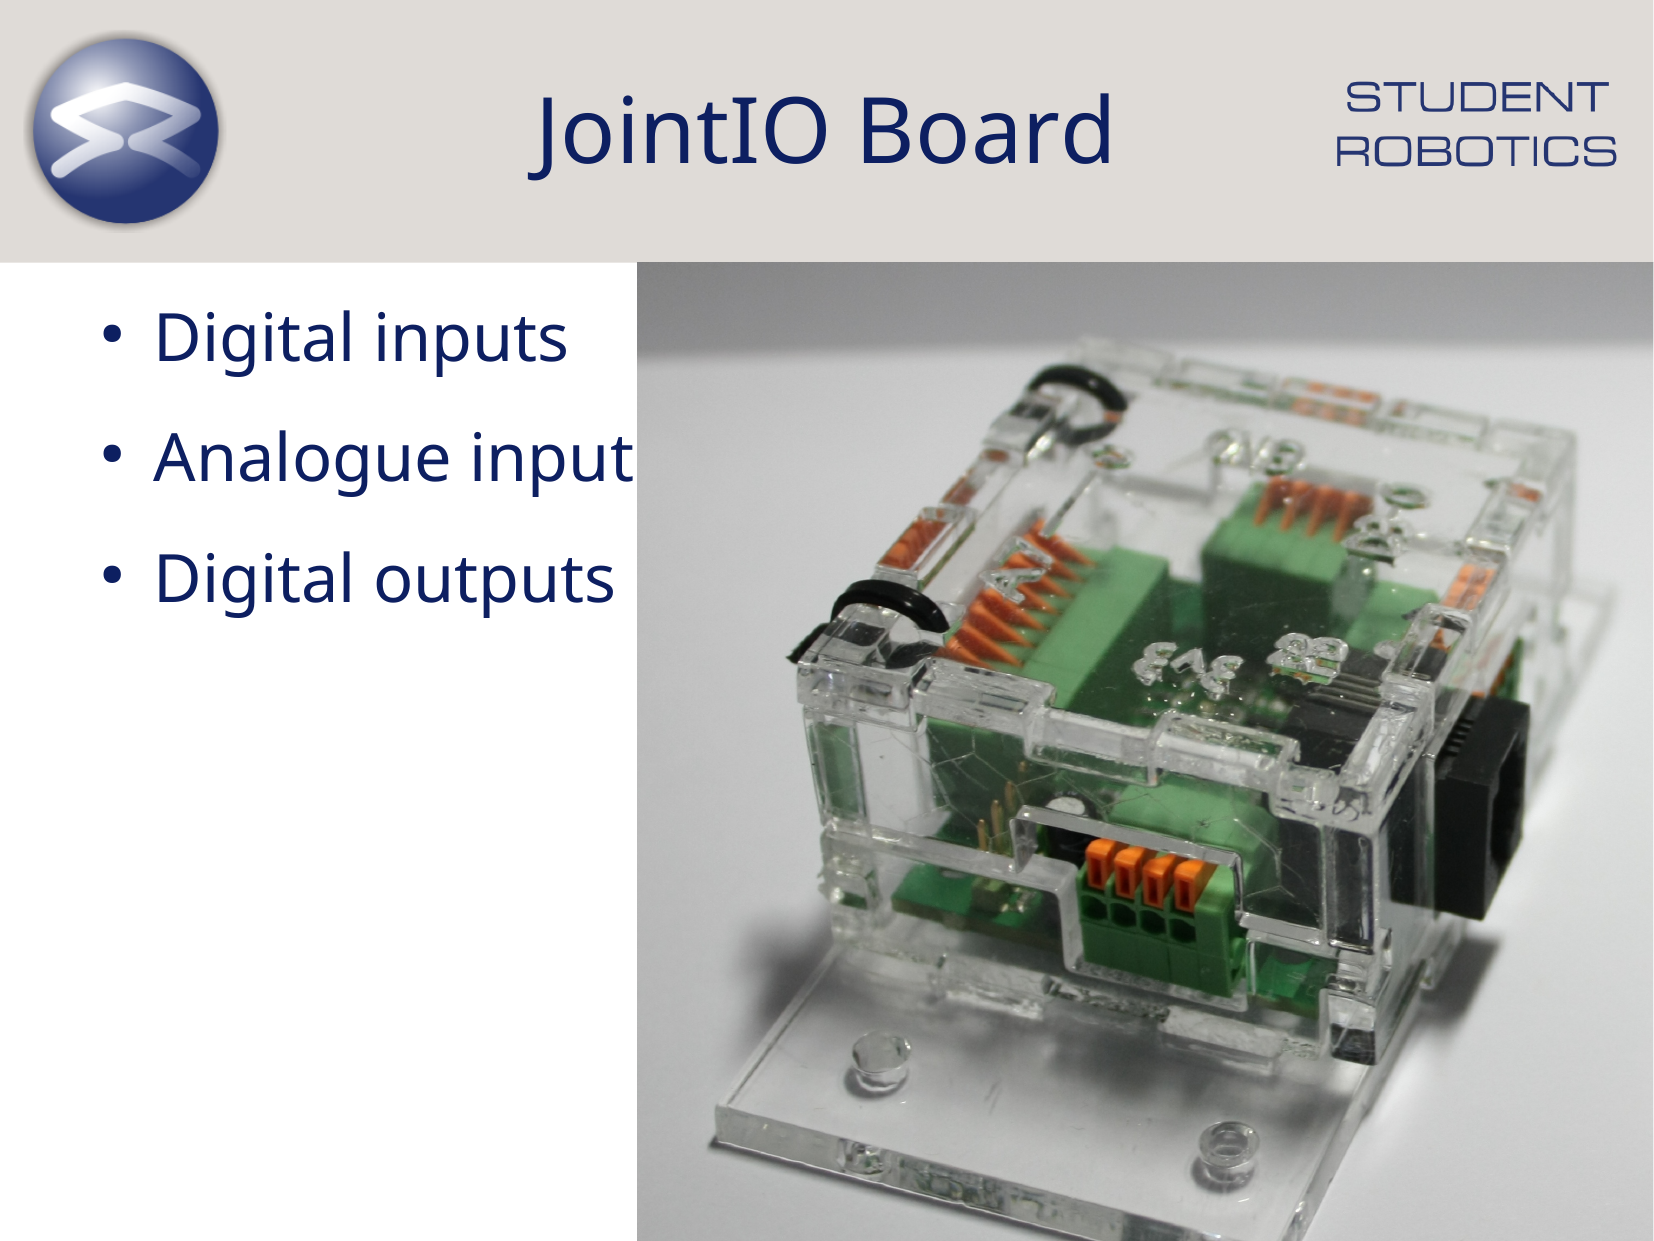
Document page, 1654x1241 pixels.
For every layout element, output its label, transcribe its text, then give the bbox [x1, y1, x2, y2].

picture [9, 19, 82, 245]
title JointIO Board [82, 0, 1571, 257]
list Digital inputs Analogue inputs Digital outputs [82, 290, 637, 1094]
picture [1571, 68, 1633, 174]
picture [637, 262, 1654, 1241]
